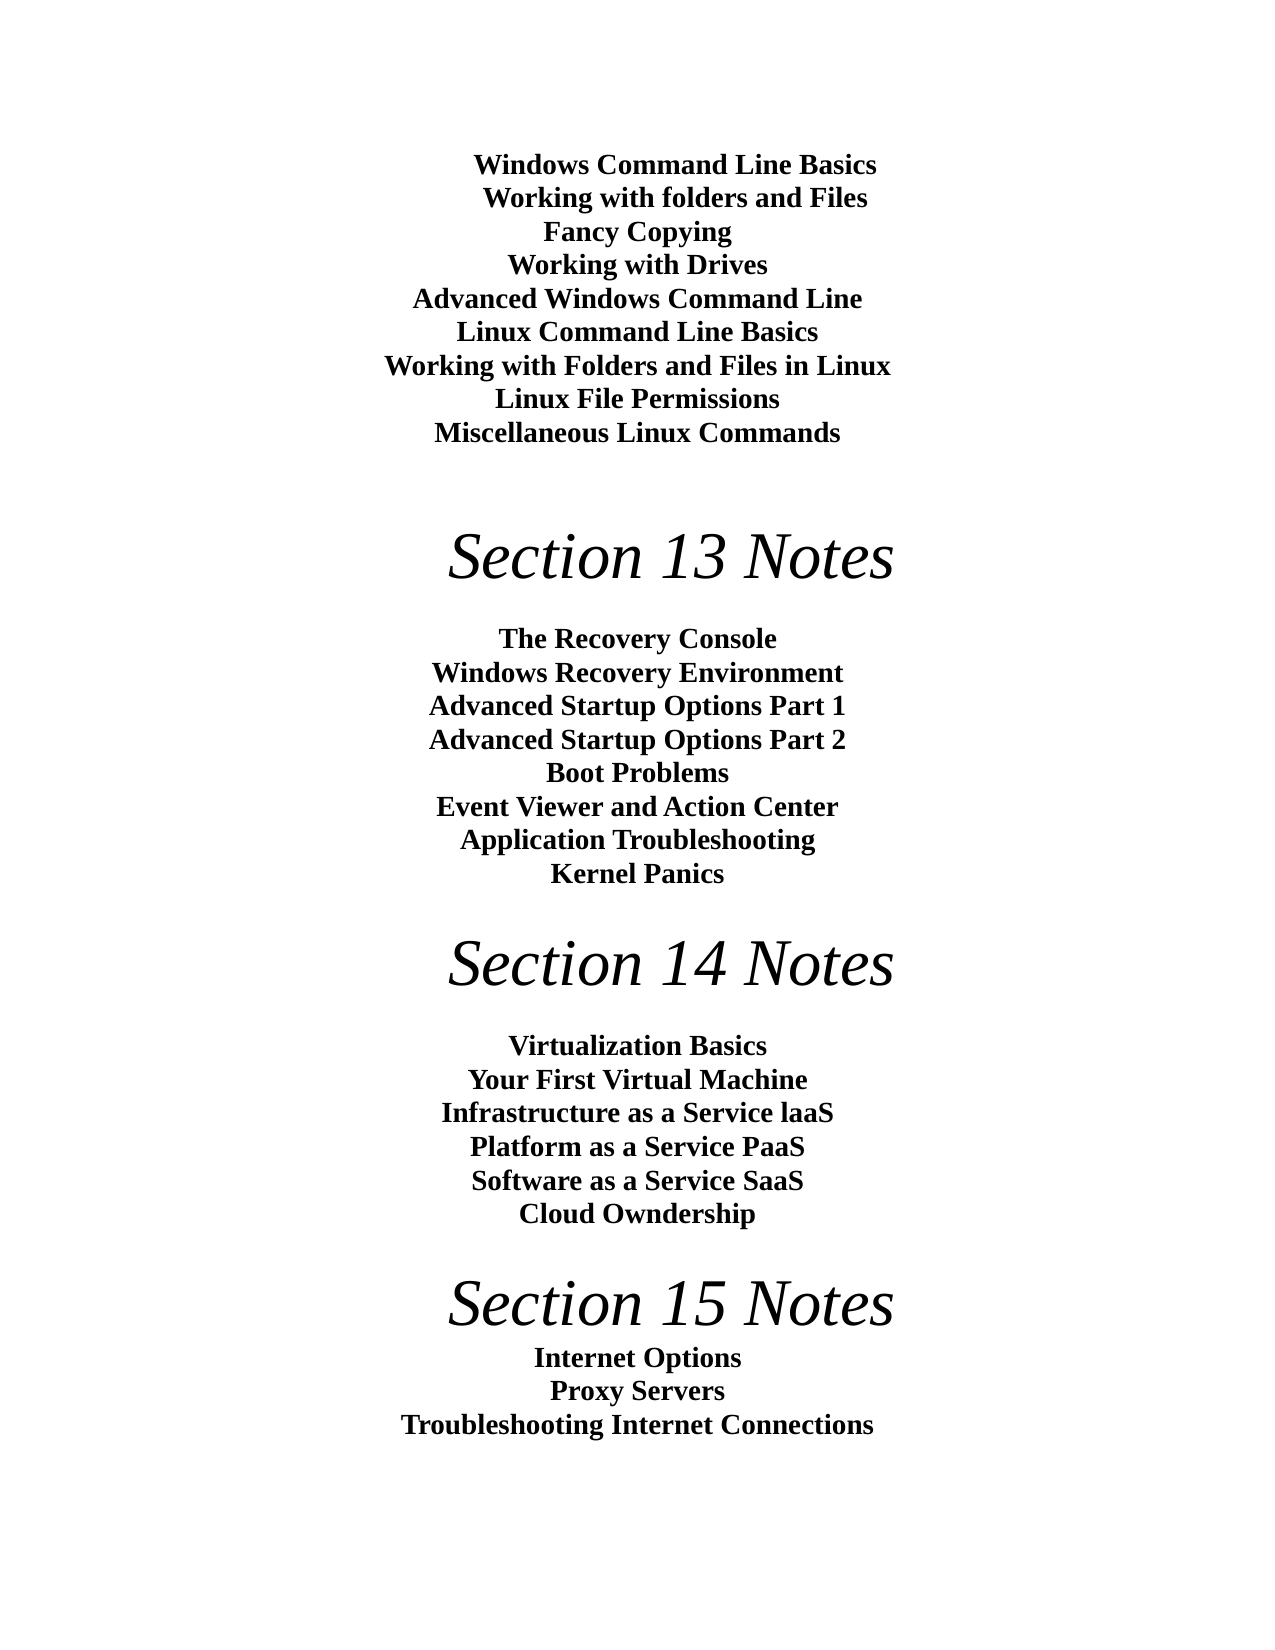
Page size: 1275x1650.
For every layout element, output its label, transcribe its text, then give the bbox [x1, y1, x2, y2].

list Windows Command Line Basics [156, 147, 1157, 180]
list Working with folders and Files [156, 180, 1157, 214]
text Working with Drives [118, 247, 1157, 281]
text Kernel Panics [118, 856, 1157, 889]
text Event Viewer and Action Center [118, 789, 1157, 822]
text Platform as a Service PaaS [118, 1129, 1157, 1163]
text Virtualization Basics [118, 1028, 1157, 1062]
text Proxy Servers [118, 1373, 1157, 1407]
text The Recovery Console [118, 621, 1157, 655]
text Linux Command Line Basics [118, 314, 1157, 348]
list Section 14 Notes [156, 923, 1157, 1000]
text Advanced Windows Command Line [118, 281, 1157, 314]
text Advanced Startup Options Part 2 [118, 722, 1157, 755]
text Infrastructure as a Service laaS [118, 1096, 1157, 1129]
list Section 15 Notes [156, 1263, 1157, 1340]
text Application Troubleshooting [118, 822, 1157, 856]
text Linux File Permissions [118, 382, 1157, 415]
text Fancy Copying [118, 214, 1157, 247]
text Working with Folders and Files in Linux [118, 348, 1157, 382]
text Internet Options [118, 1340, 1157, 1373]
text Miscellaneous Linux Commands [118, 415, 1157, 449]
list Section 13 Notes [156, 516, 1157, 592]
text Boot Problems [118, 755, 1157, 789]
text Your First Virtual Machine [118, 1062, 1157, 1096]
text Windows Recovery Environment [118, 655, 1157, 688]
text Software as a Service SaaS [118, 1163, 1157, 1196]
text Troubleshooting Internet Connections [118, 1407, 1157, 1441]
text Advanced Startup Options Part 1 [118, 688, 1157, 722]
text Cloud Owndership [118, 1196, 1157, 1230]
